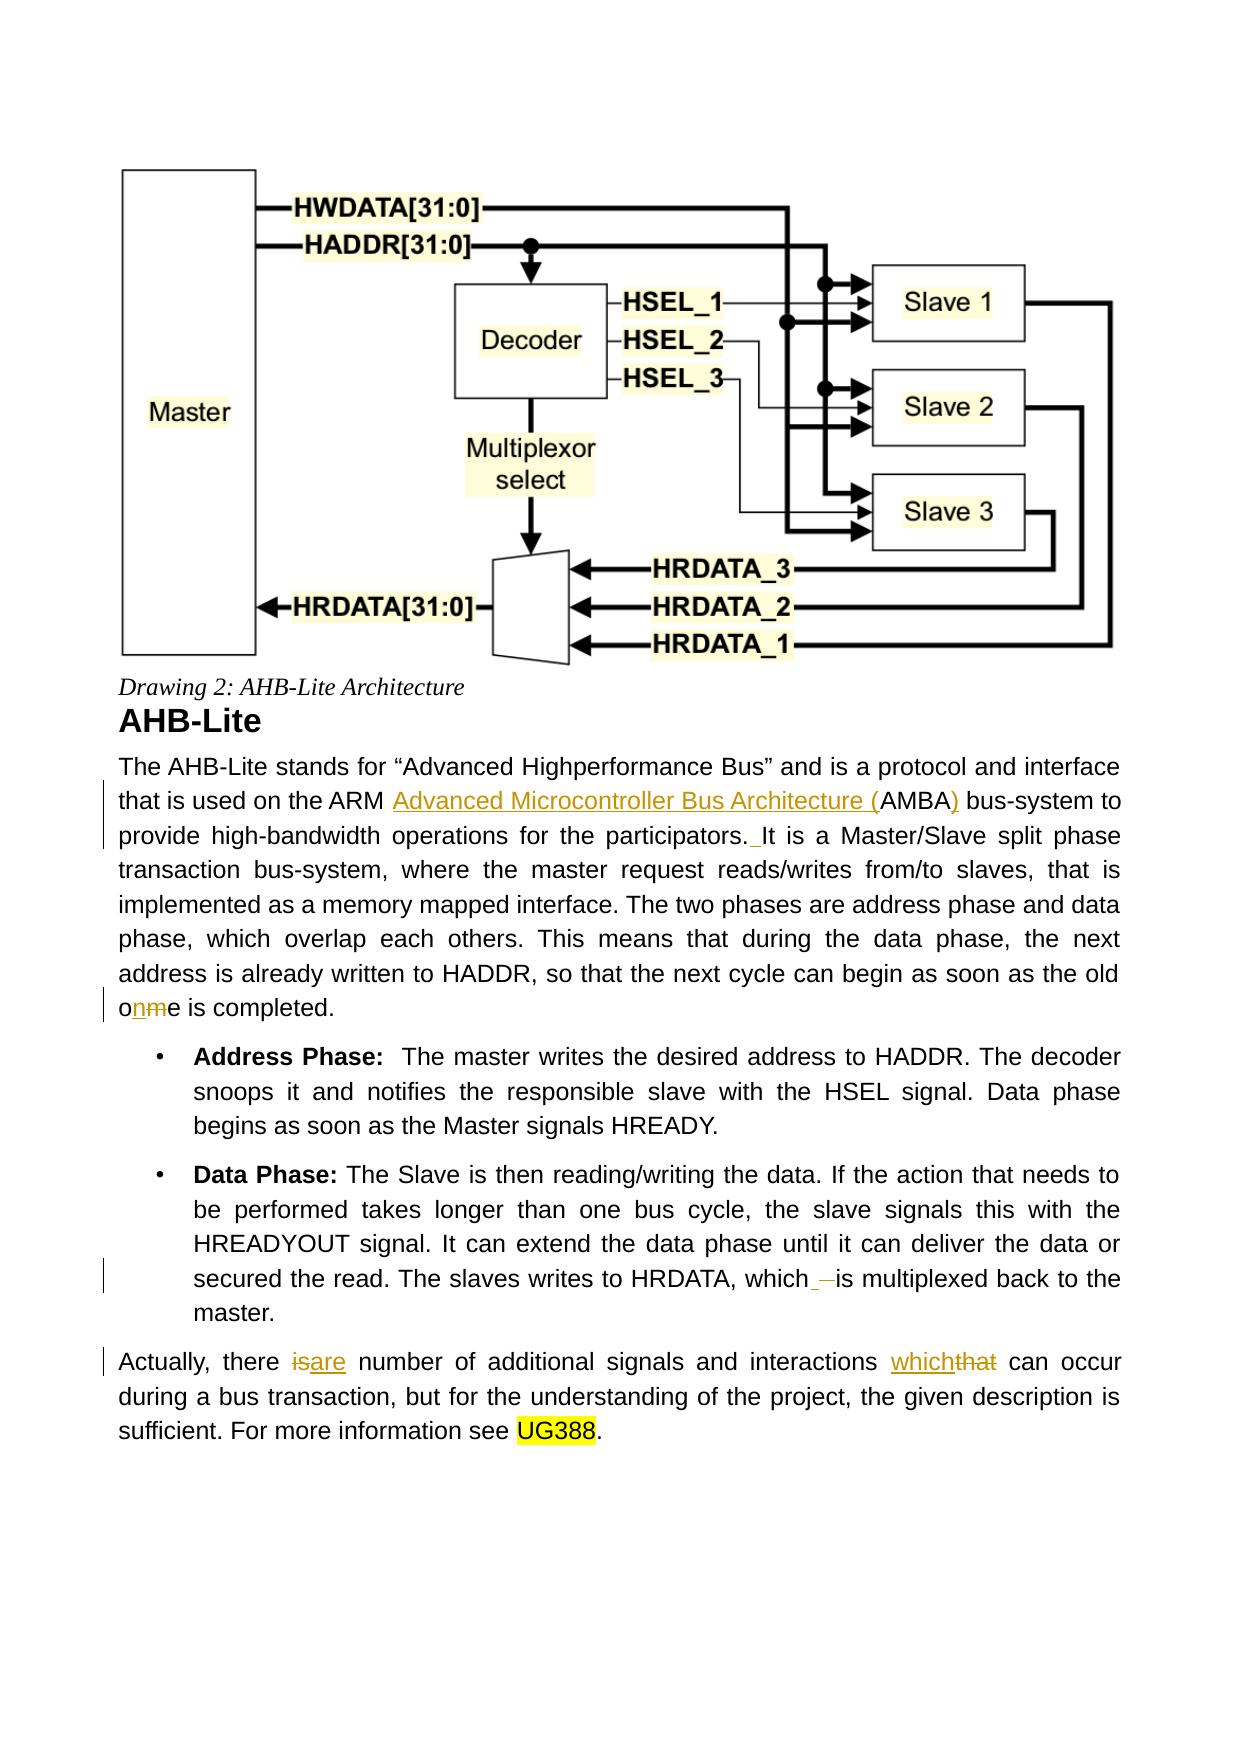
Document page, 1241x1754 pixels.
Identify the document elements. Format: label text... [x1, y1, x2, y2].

text Actually, there are number of additional signals and interactions which can occur during a bus transaction, but for the understanding of the project, the given description is sufficient. For more information see UG388. [118, 1347, 1122, 1445]
text The AHB-Lite stands for “Advanced Highperformance Bus” and is a protocol and interface that is used on the ARM Advanced Microcontroller Bus Architecture (AMBA) bus-system to provide high-bandwidth operations for the participators. It is a Master/Slave split phase transaction bus-system, where the master request reads/writes from/to slaves, that is implemented as a memory mapped interface. The two phases are address phase and data phase, which overlap each others. This means that during the data phase, the next address is already written to HADDR, so that the next cycle can begin as soon as the old one is completed. [118, 752, 1122, 1022]
list Data Phase: The Slave is then reading/writing the data. If the action that needs to be performed takes longer than one bus cycle, the slave signals this with the HREADYOUT signal. It can extend the data phase until it can deliver the data or secured the read. The slaves writes to HRDATA, which is multiplexed back to the master. [156, 1160, 1122, 1327]
text Drawing 2: AHB-Lite Architecture [118, 672, 1122, 701]
list Address Phase: The master writes the desired address to HADDR. The decoder snoops it and notifies the responsible slave with the HSEL signal. Data phase begins as soon as the Master signals HREADY. [156, 1042, 1122, 1140]
subtitle [118, 118, 1122, 155]
picture [118, 167, 1123, 672]
subtitle AHB-Lite [118, 701, 1122, 739]
